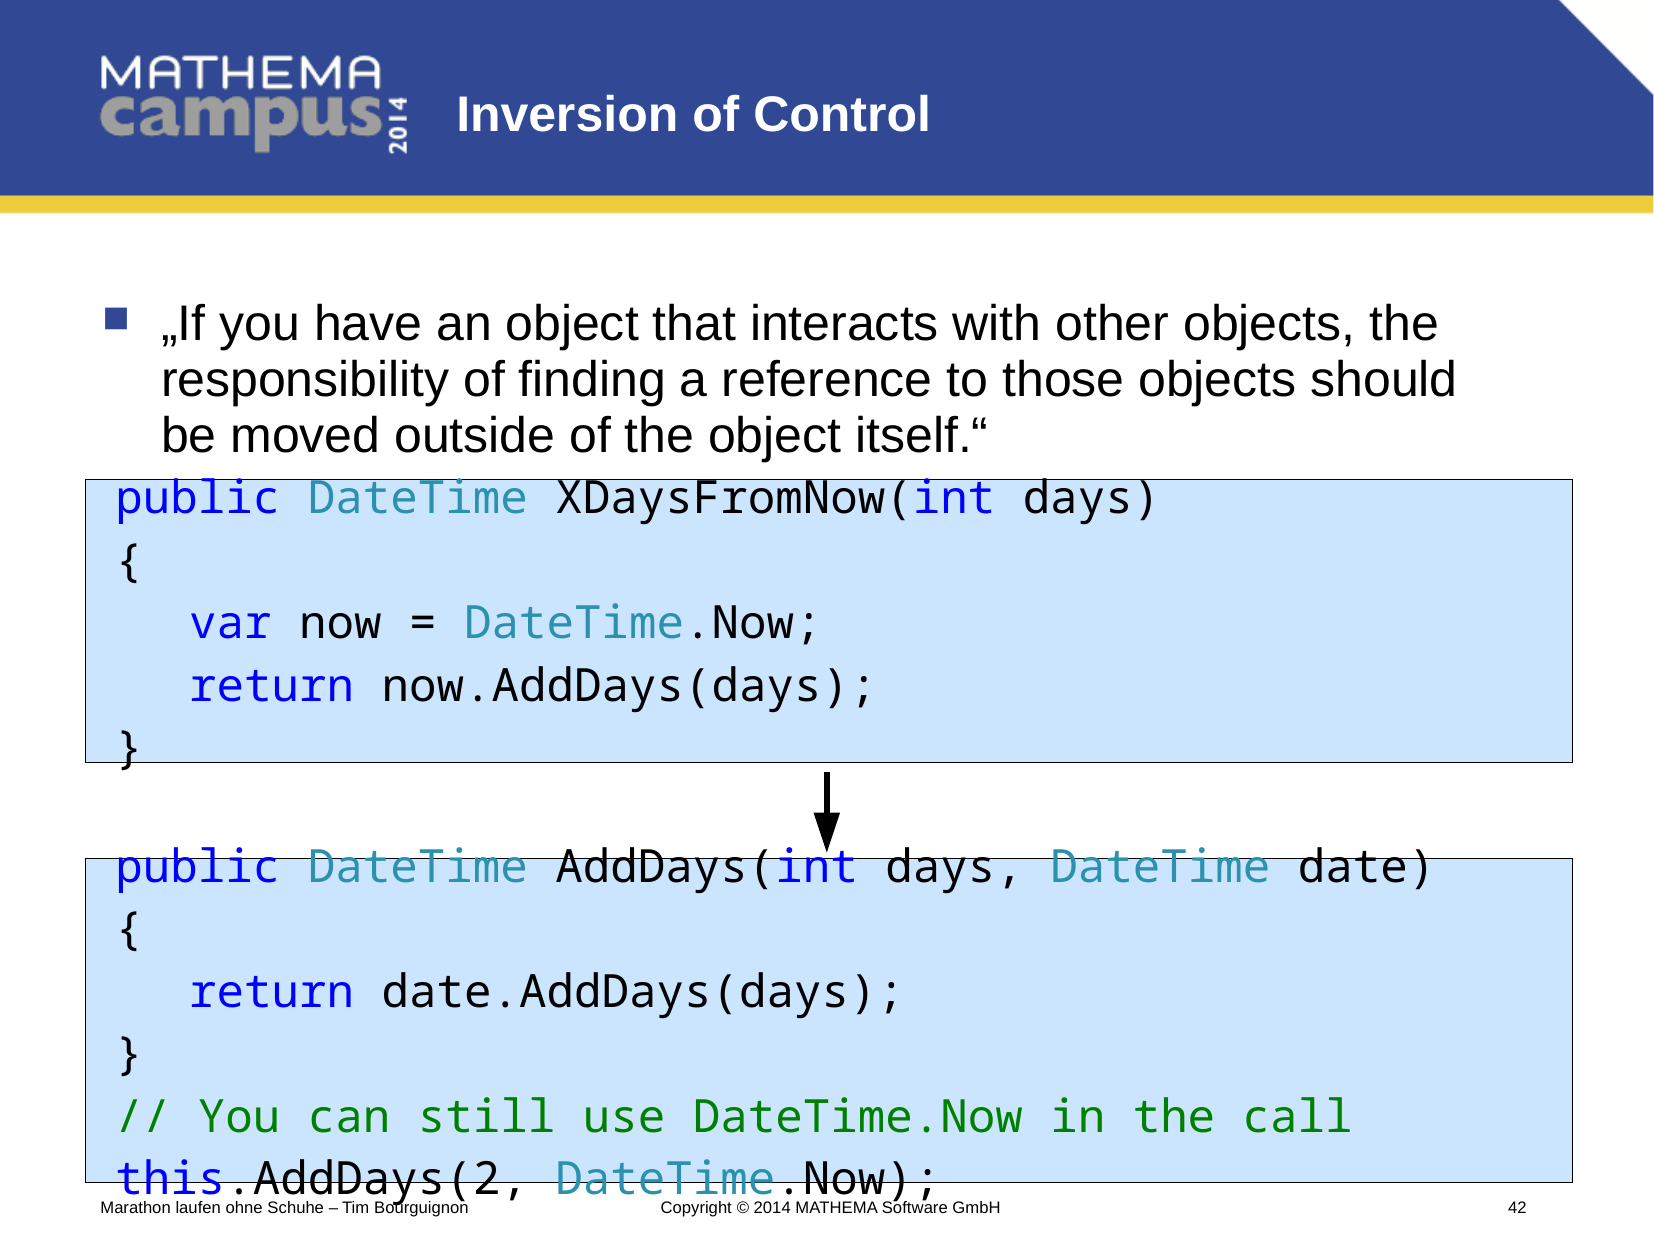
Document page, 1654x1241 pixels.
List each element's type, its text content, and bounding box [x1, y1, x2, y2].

text_box public DateTime XDaysFromNow(int days) { var now = DateTime.Now; return now.AddDays(days); } [85, 479, 1573, 763]
picture [0, 0, 1654, 217]
text_box public DateTime AddDays(int days, DateTime date) { return date.AddDays(days); } // You can still use DateTime.Now in the call this.AddDays(2, DateTime.Now); [85, 858, 1573, 1183]
title Inversion of Control [456, 68, 1528, 160]
list „If you have an object that interacts with other objects, the responsibility of finding a reference to those objects should be moved outside of the object itself.“ [101, 295, 1528, 479]
list „If you have an object that interacts with other objects, the responsibility of finding a reference to those objects should be moved outside of the object itself.“ [101, 763, 1528, 858]
